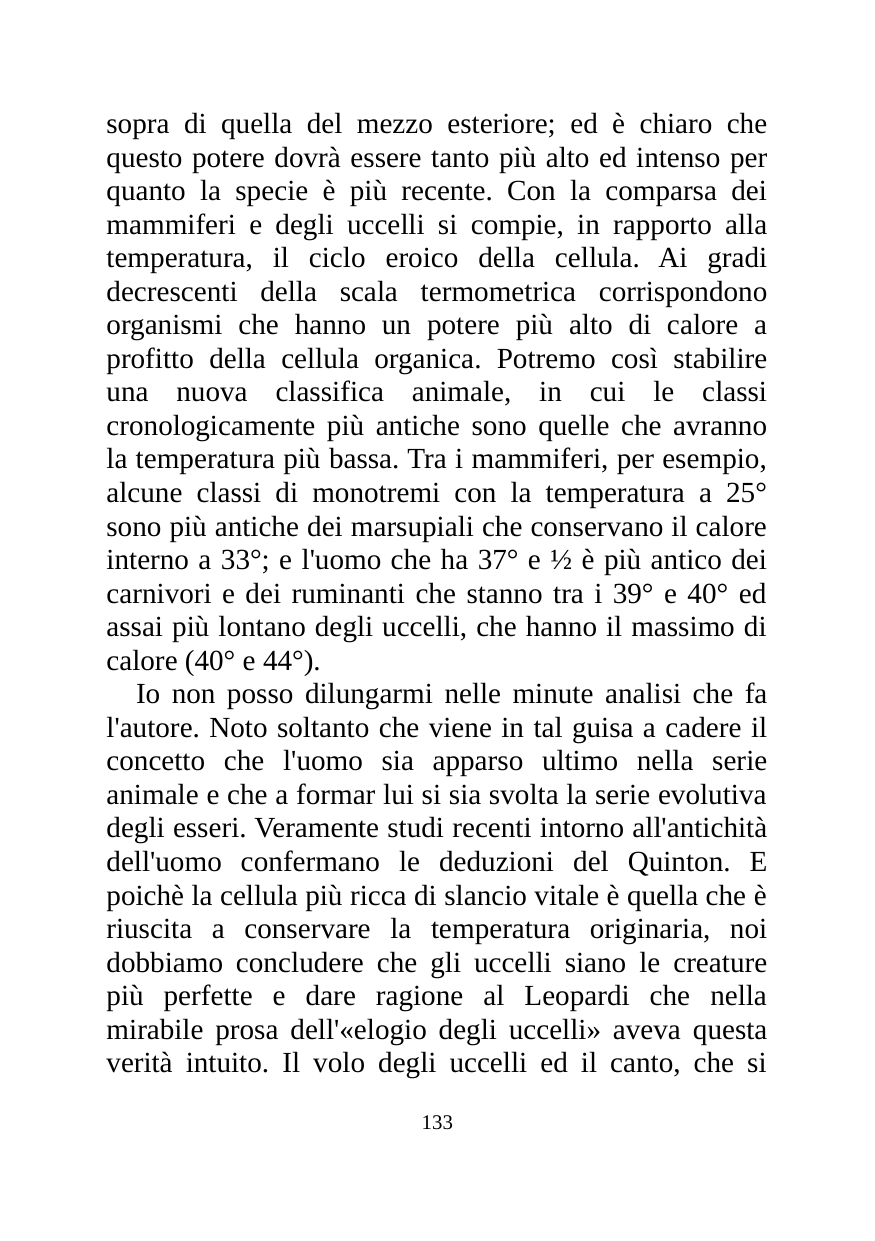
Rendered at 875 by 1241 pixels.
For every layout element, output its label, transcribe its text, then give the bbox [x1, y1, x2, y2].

text Io non posso dilungarmi nelle minute analisi che fa l'autore. Noto soltanto che viene in tal guisa a cadere il concetto che l'uomo sia apparso ultimo nella serie animale e che a formar lui si sia svolta la serie evolutiva degli esseri. Veramente studi recenti intorno all'antichità dell'uomo confermano le deduzioni del Quinton. E poichè la cellula più ricca di slancio vitale è quella che è riuscita a conservare la temperatura originaria, noi dobbiamo concludere che gli uccelli siano le creature più perfette e dare ragione al Leopardi che nella mirabile prosa dell'«elogio degli uccelli» aveva questa verità intuito. Il volo degli uccelli ed il canto, che si [106, 676, 768, 1079]
text sopra di quella del mezzo esteriore; ed è chiaro che questo potere dovrà essere tanto più alto ed intenso per quanto la specie è più recente. Con la comparsa dei mammiferi e degli uccelli si compie, in rapporto alla temperatura, il ciclo eroico della cellula. Ai gradi decrescenti della scala termometrica corrispondono organismi che hanno un potere più alto di calore a profitto della cellula organica. Potremo così stabilire una nuova classifica animale, in cui le classi cronologicamente più antiche sono quelle che avranno la temperatura più bassa. Tra i mammiferi, per esempio, alcune classi di monotremi con la temperatura a 25° sono più antiche dei marsupiali che conservano il calore interno a 33°; e l'uomo che ha 37° e ½ è più antico dei carnivori e dei ruminanti che stanno tra i 39° e 40° ed assai più lontano degli uccelli, che hanno il massimo di calore (40° e 44°). [106, 106, 768, 676]
